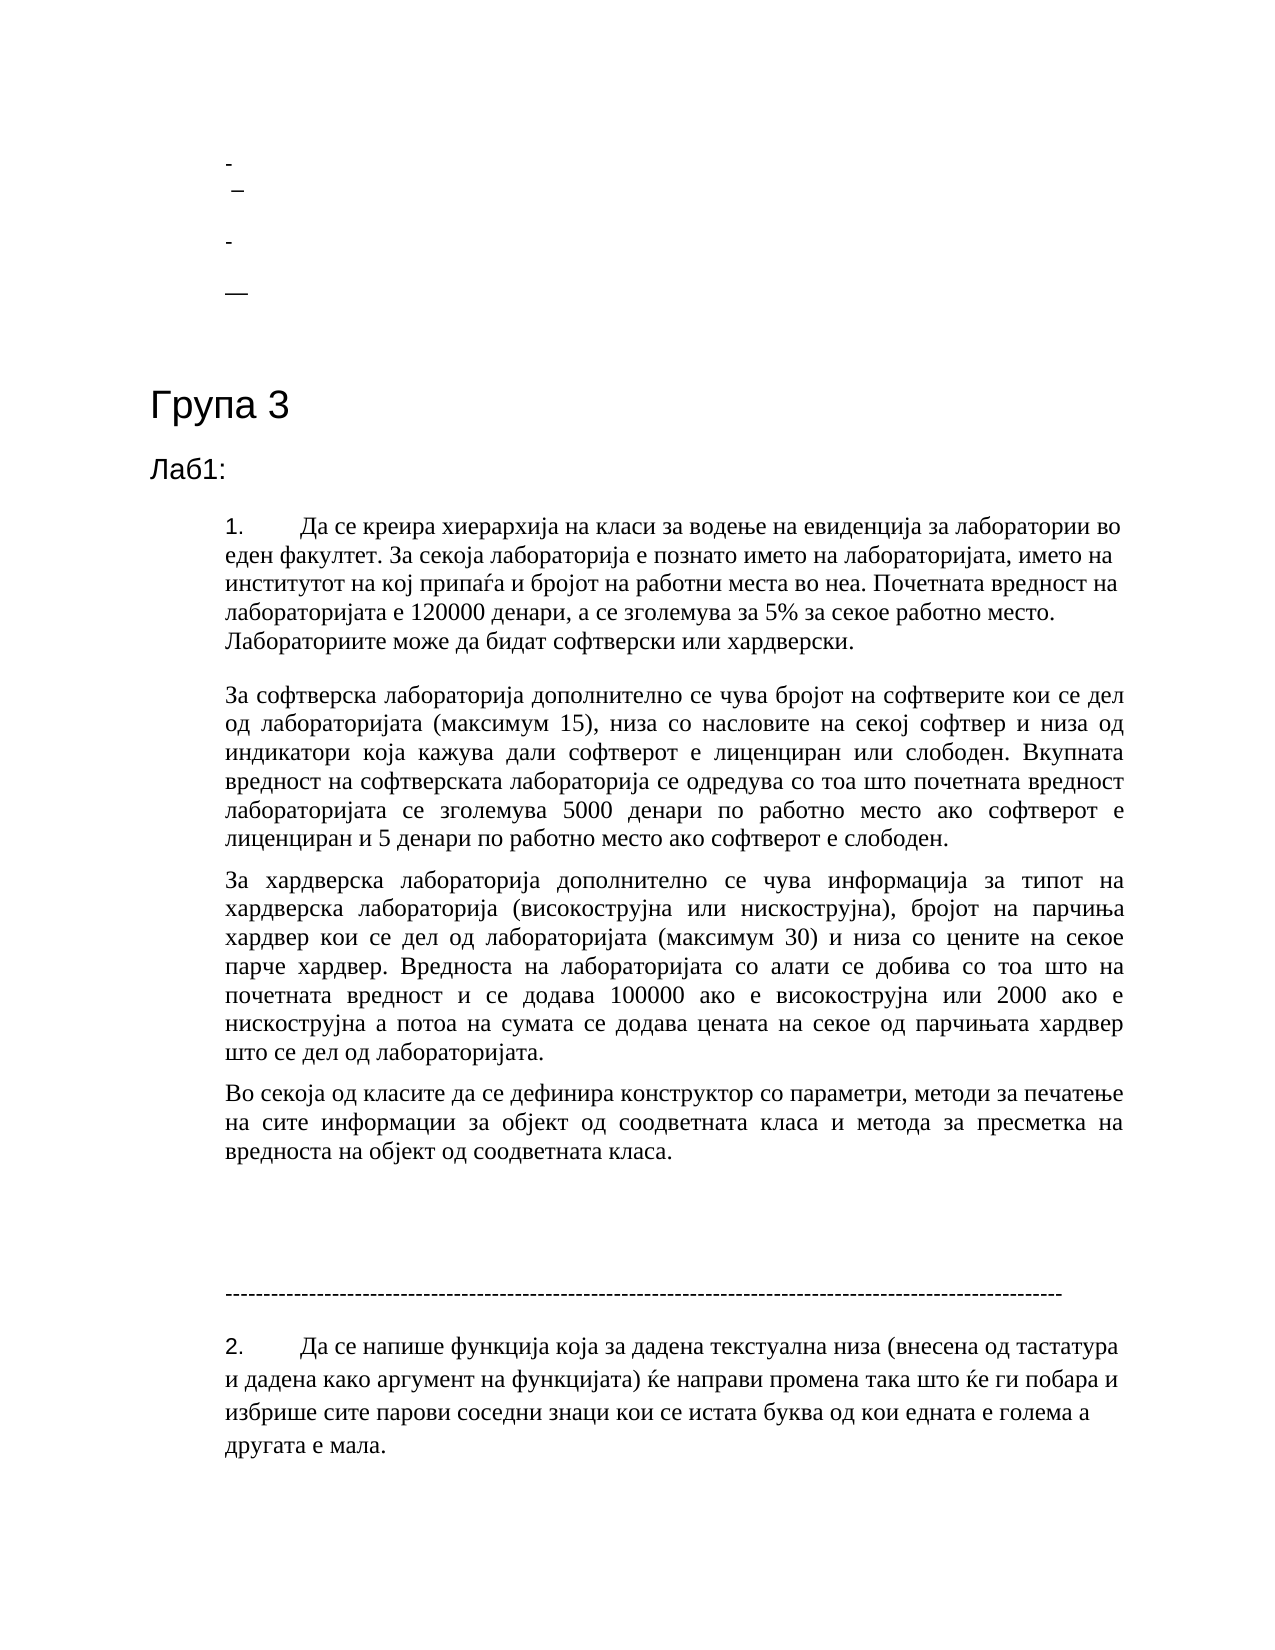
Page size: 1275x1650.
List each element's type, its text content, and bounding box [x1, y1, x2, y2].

text Во секоја од класите да се дефинира конструктор со параметри, методи за печатење на сите информации за објект од соодветната класа и метода за пресметка на вредноста на објект од соодветната класа. [225, 1078, 1125, 1165]
text Лаб1: [150, 452, 1125, 486]
text -------------------------------------------------------------------------------------------------------------- [150, 1280, 1125, 1306]
text За софтверска лабораторија дополнително се чува бројот на софтверите кои се дел од лабораторијата (максимум 15), низа со насловите на секој софтвер и низа од индикатори која кажува дали софтверот е лиценциран или слободен. Вкупната вредност на софтверската лабораторија се одредува со тоа што почетната вредност лабораторијата се зголемува 5000 денари по работно место ако софтверот е лиценциран и 5 денари по работно место ако софтверот е слободен. [225, 680, 1125, 852]
text За хардверска лабораторија дополнително се чува информација за типот на хардверска лабораторија (високострујна или нискострујна), бројот на парчиња хардвер кои се дел од лабораторијата (максимум 30) и низа со цените на секое парче хардвер. Вредноста на лабораторијата со алати се добива со тоа што на почетната вредност и се додава 100000 ако е високострујна или 2000 ако е нискострујна а потоа на сумата се додава цената на секое од парчињата хардвер што се дел од лабораторијата. [225, 865, 1125, 1066]
text Група 3 [150, 382, 1125, 427]
text - [150, 228, 1125, 254]
text — [150, 279, 1125, 305]
text - – [225, 150, 1125, 203]
text 2. Да се напише функција која за дадена текстуална низа (внесена од тастатура и дадена како аргумент на функцијата) ќе направи промена така што ќе ги побара и избрише сите парови соседни знаци кои се истата буква од кои едната е голема а другата е мала. [225, 1331, 1125, 1459]
text 1. Да се креира хиерархија на класи за водење на евиденција за лаборатории во еден факултет. За секоја лабораторија е познато името на лабораторијата, името на институтот на кој припаѓа и бројот на работни места во неа. Почетната вредност на лабораторијата е 120000 денари, а се зголемува за 5% за секое работно место. Лабораториите може да бидат софтверски или хардверски. [225, 511, 1125, 655]
